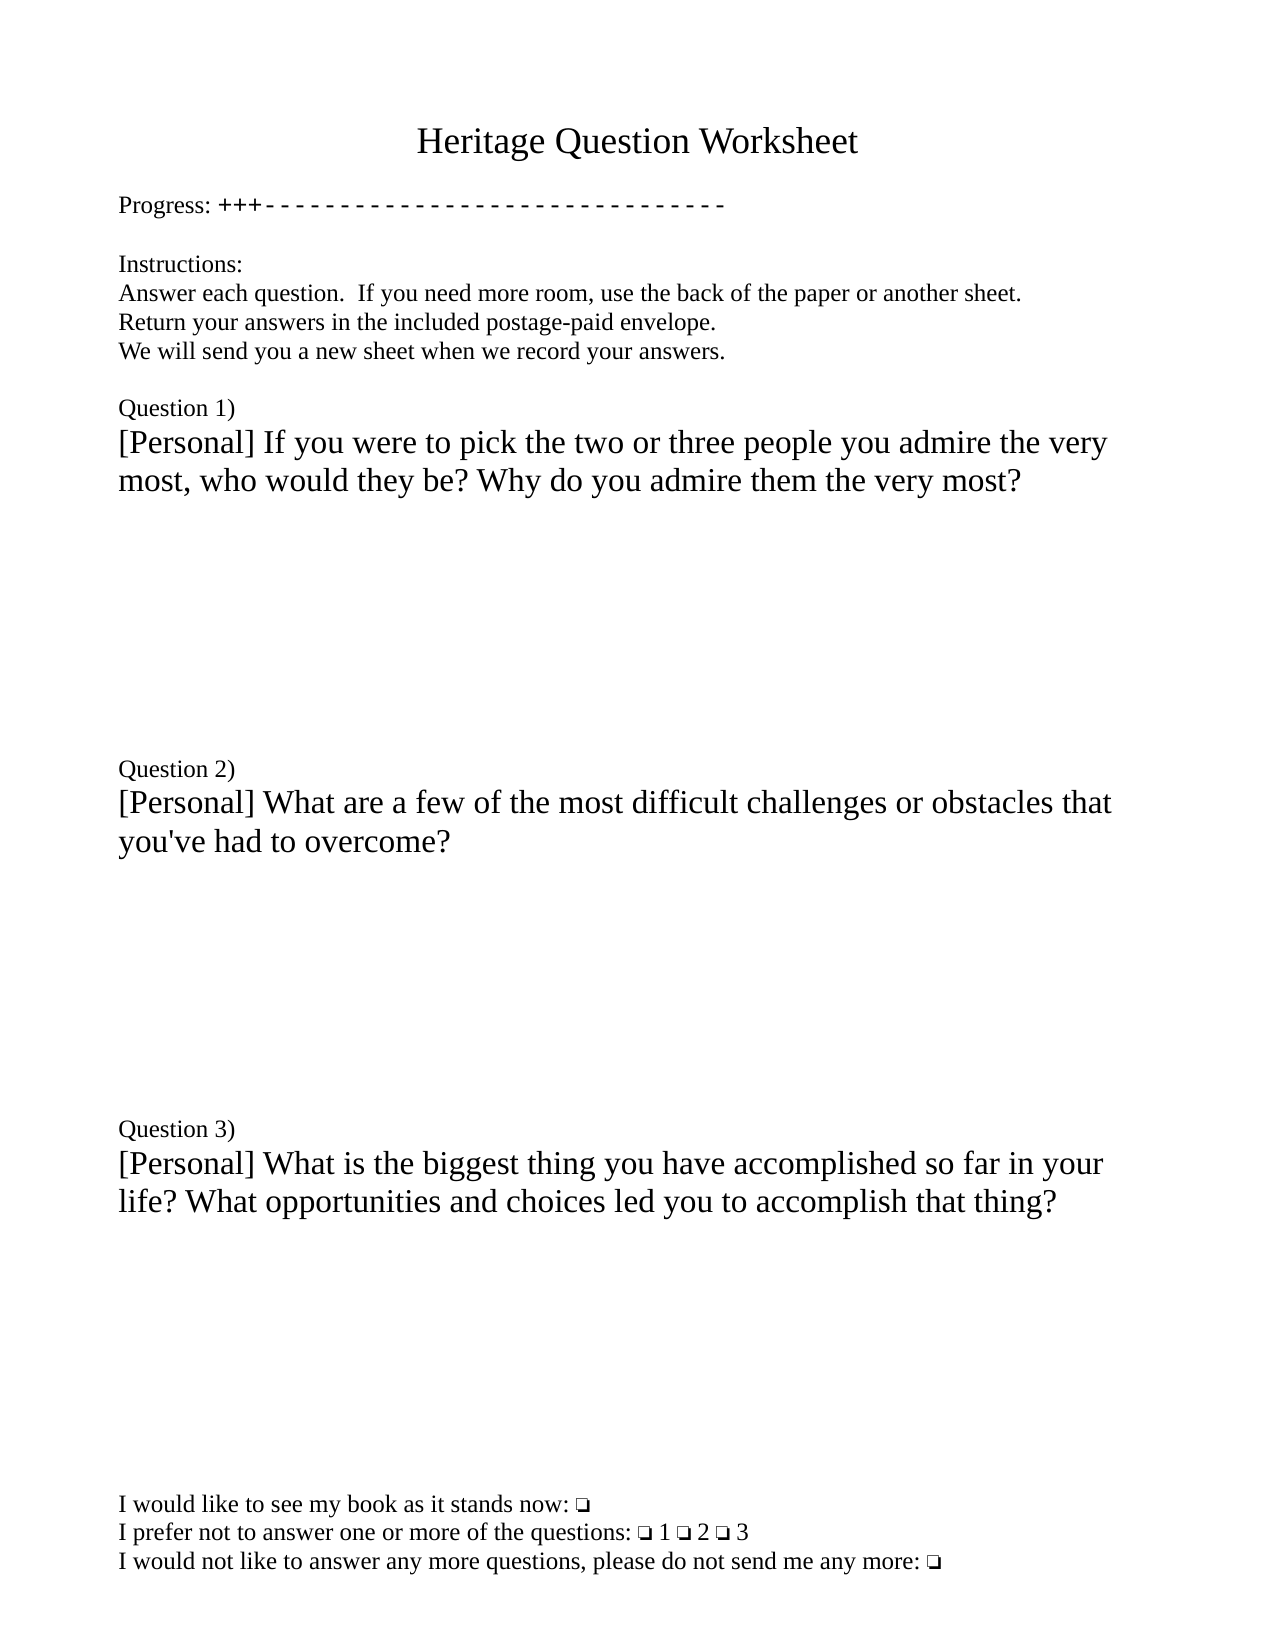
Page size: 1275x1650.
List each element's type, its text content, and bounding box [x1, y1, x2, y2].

text Answer each question. If you need more room, use the back of the paper or another sheet. [118, 278, 1157, 307]
text [Personal] If you were to pick the two or three people you admire the very most, who would they be? Why do you admire them the very most? [118, 422, 1157, 499]
text Instructions: [118, 249, 1157, 278]
text [Personal] What is the biggest thing you have accomplished so far in your life? What opportunities and choices led you to accomplish that thing? [118, 1143, 1157, 1219]
text Question 3) [118, 1114, 1157, 1143]
text Heritage Question Worksheet [118, 118, 1157, 161]
text We will send you a new sheet when we record your answers. [118, 336, 1157, 364]
text Question 2) [118, 754, 1157, 782]
text Return your answers in the included postage-paid envelope. [118, 307, 1157, 336]
text Question 1) [118, 393, 1157, 422]
text [Personal] What are a few of the most difficult challenges or obstacles that you've had to overcome? [118, 782, 1157, 859]
text Progress: +++------------------------------- [118, 190, 1157, 221]
